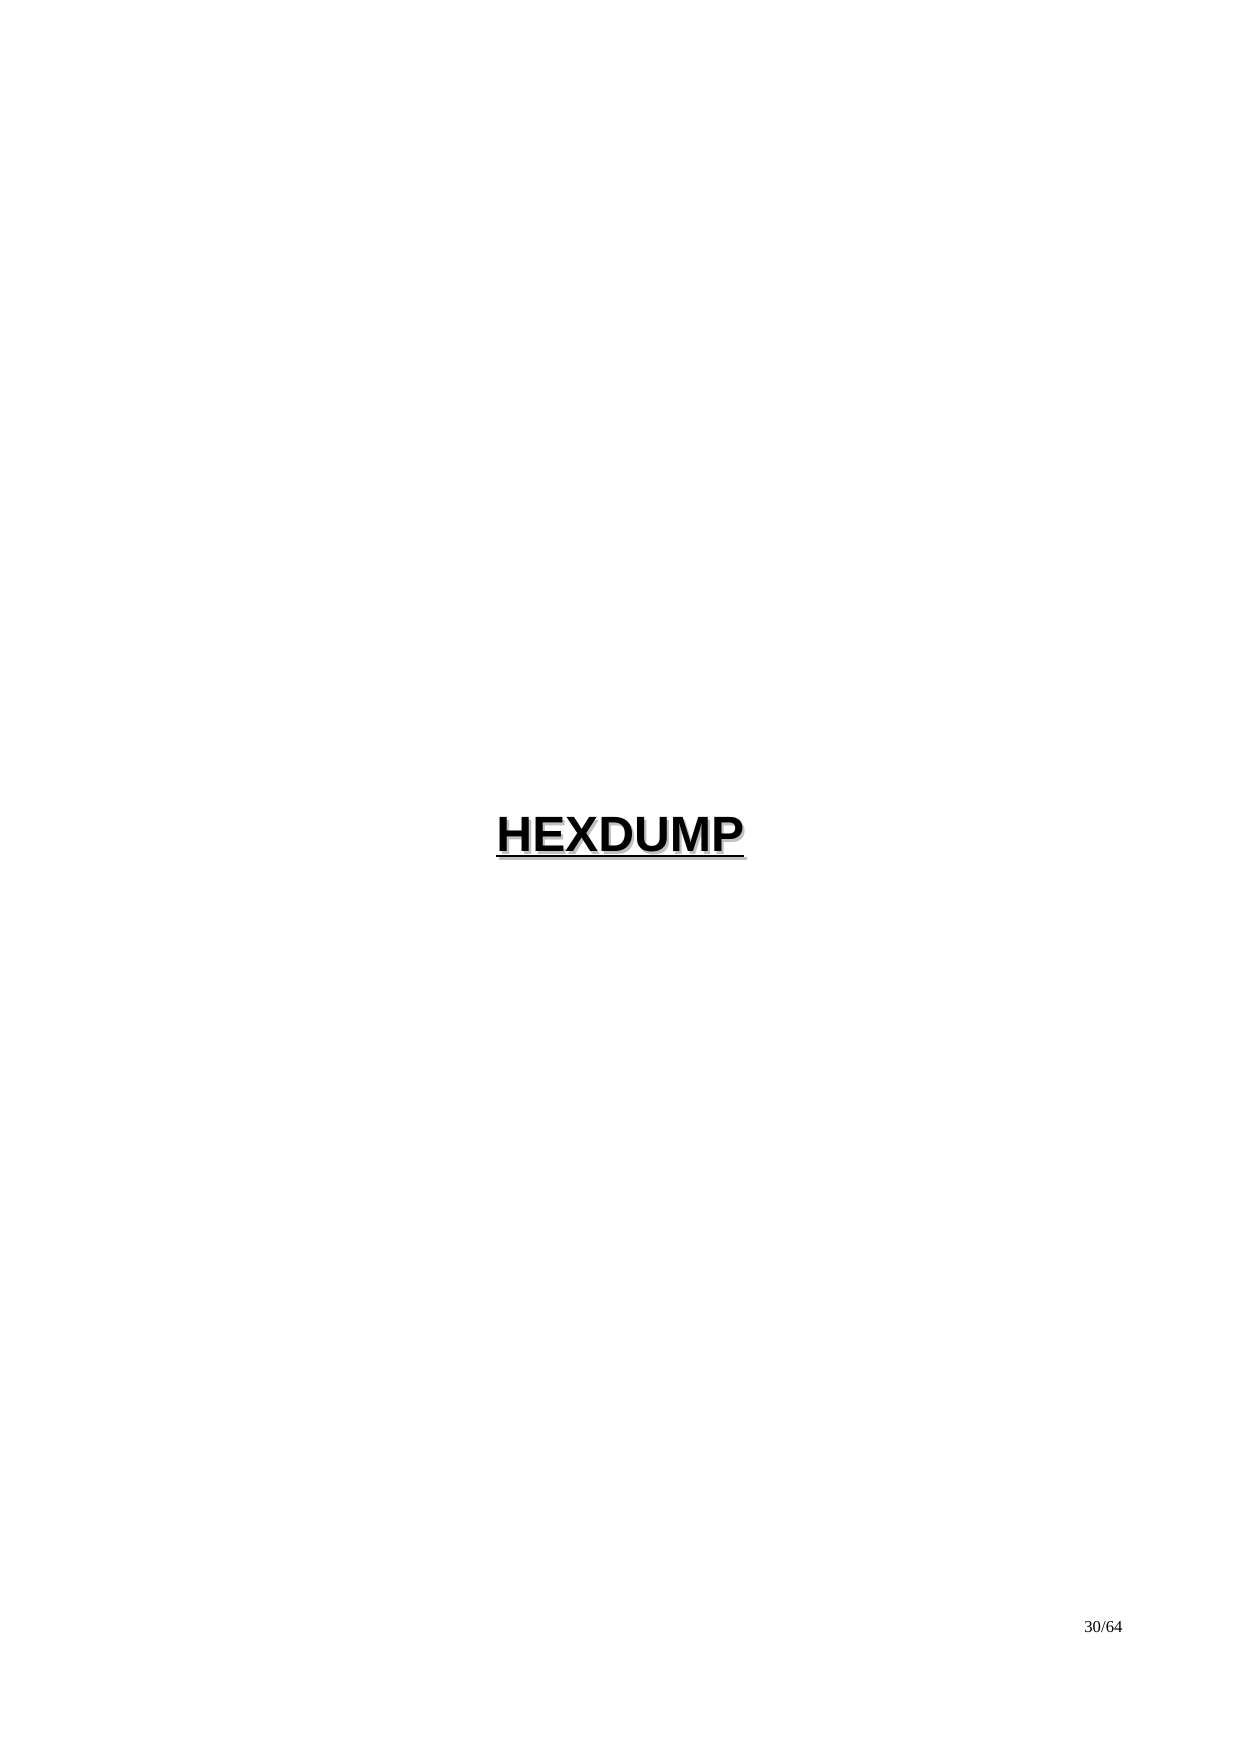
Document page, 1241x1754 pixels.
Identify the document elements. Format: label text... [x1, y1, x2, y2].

subtitle HEXDUMP [118, 805, 1122, 862]
